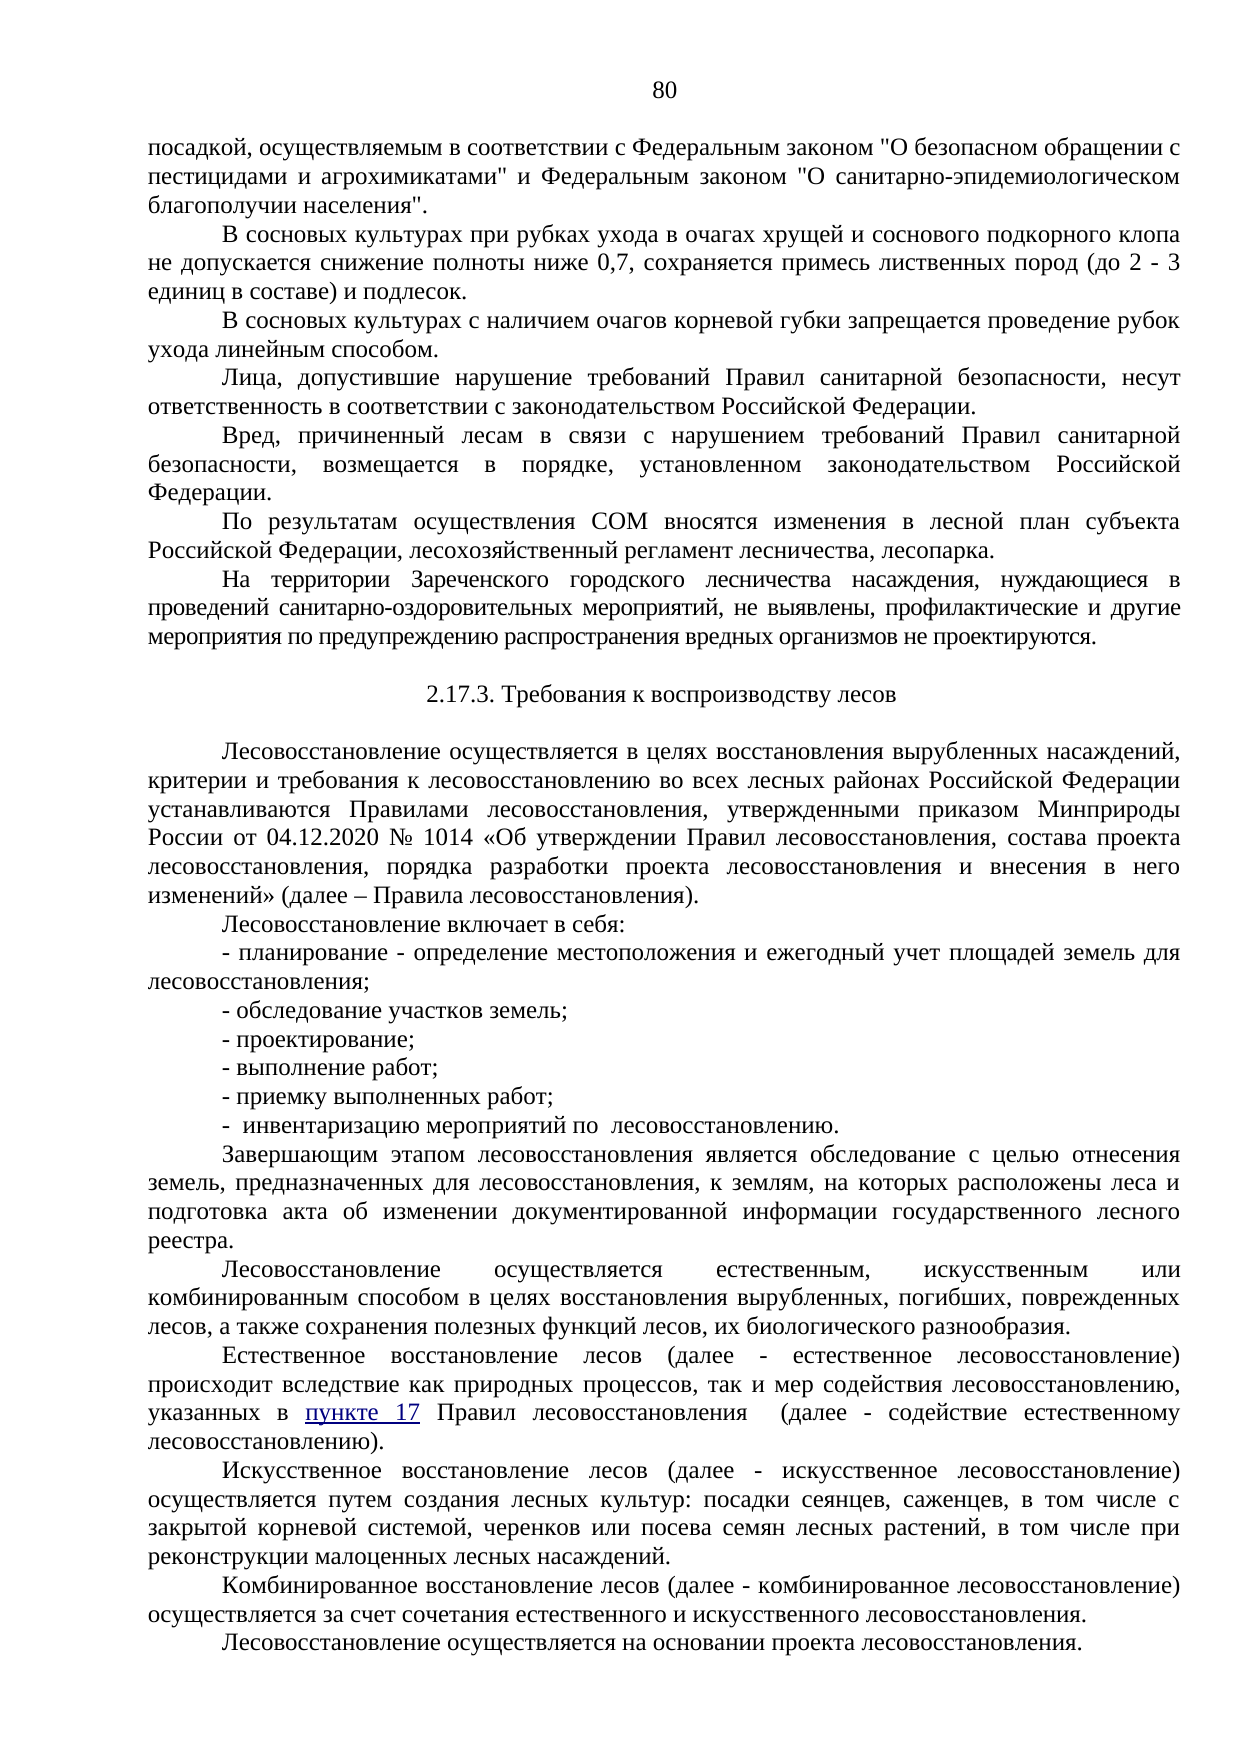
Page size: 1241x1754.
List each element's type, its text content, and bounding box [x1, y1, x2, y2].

text Лесовосстановление осуществляется в целях восстановления вырубленных насаждений, критерии и требования к лесовосстановлению во всех лесных районах Российской Федерации устанавливаются Правилами лесовосстановления, утвержденными приказом Минприроды России от 04.12.2020 № 1014 «Об утверждении Правил лесовосстановления, состава проекта лесовосстановления, порядка разработки проекта лесовосстановления и внесения в него изменений» (далее – Правила лесовосстановления). [148, 736, 1181, 909]
text - планирование - определение местоположения и ежегодный учет площадей земель для лесовосстановления; [148, 937, 1181, 995]
text - проектирование; [148, 1024, 1181, 1052]
text Вред, причиненный лесам в связи с нарушением требований Правил санитарной безопасности, возмещается в порядке, установленном законодательством Российской Федерации. [148, 420, 1181, 506]
text На территории Зареченского городского лесничества насаждения, нуждающиеся в проведений санитарно-оздоровительных мероприятий, не выявлены, профилактические и другие мероприятия по предупреждению распространения вредных организмов не проектируются. [148, 564, 1181, 650]
text посадкой, осуществляемым в соответствии с Федеральным законом "О безопасном обращении с пестицидами и агрохимикатами" и Федеральным законом "О санитарно-эпидемиологическом благополучии населения". [148, 132, 1181, 219]
text Лесовосстановление осуществляется на основании проекта лесовосстановления. [148, 1627, 1181, 1656]
text Лесовосстановление включает в себя: [148, 909, 1181, 937]
text - обследование участков земель; [148, 995, 1181, 1024]
text - приемку выполненных работ; [148, 1081, 1181, 1110]
text Естественное восстановление лесов (далее - естественное лесовосстановление) происходит вследствие как природных процессов, так и мер содействия лесовосстановлению, указанных в пункте 17 Правил лесовосстановления (далее - содействие естественному лесовосстановлению). [148, 1340, 1181, 1455]
text В сосновых культурах при рубках ухода в очагах хрущей и соснового подкорного клопа не допускается снижение полноты ниже 0,7, сохраняется примесь лиственных пород (до 2 - 3 единиц в составе) и подлесок. [148, 219, 1181, 305]
text Лица, допустившие нарушение требований Правил санитарной безопасности, несут ответственность в соответствии с законодательством Российской Федерации. [148, 362, 1181, 420]
text - выполнение работ; [148, 1052, 1181, 1081]
text - инвентаризацию мероприятий по лесовосстановлению. [148, 1110, 1181, 1139]
text Завершающим этапом лесовосстановления является обследование с целью отнесения земель, предназначенных для лесовосстановления, к землям, на которых расположены леса и подготовка акта об изменении документированной информации государственного лесного реестра. [148, 1139, 1181, 1254]
text Лесовосстановление осуществляется естественным, искусственным или комбинированным способом в целях восстановления вырубленных, погибших, поврежденных лесов, а также сохранения полезных функций лесов, их биологического разнообразия. [148, 1254, 1181, 1340]
text Искусственное восстановление лесов (далее - искусственное лесовосстановление) осуществляется путем создания лесных культур: посадки сеянцев, саженцев, в том числе с закрытой корневой системой, черенков или посева семян лесных растений, в том числе при реконструкции малоценных лесных насаждений. [148, 1455, 1181, 1570]
text 2.17.3. Требования к воспроизводству лесов [148, 679, 1181, 707]
text По результатам осуществления СОМ вносятся изменения в лесной план субъекта Российской Федерации, лесохозяйственный регламент лесничества, лесопарка. [148, 506, 1181, 564]
text В сосновых культурах с наличием очагов корневой губки запрещается проведение рубок ухода линейным способом. [148, 305, 1181, 362]
text Комбинированное восстановление лесов (далее - комбинированное лесовосстановление) осуществляется за счет сочетания естественного и искусственного лесовосстановления. [148, 1570, 1181, 1627]
